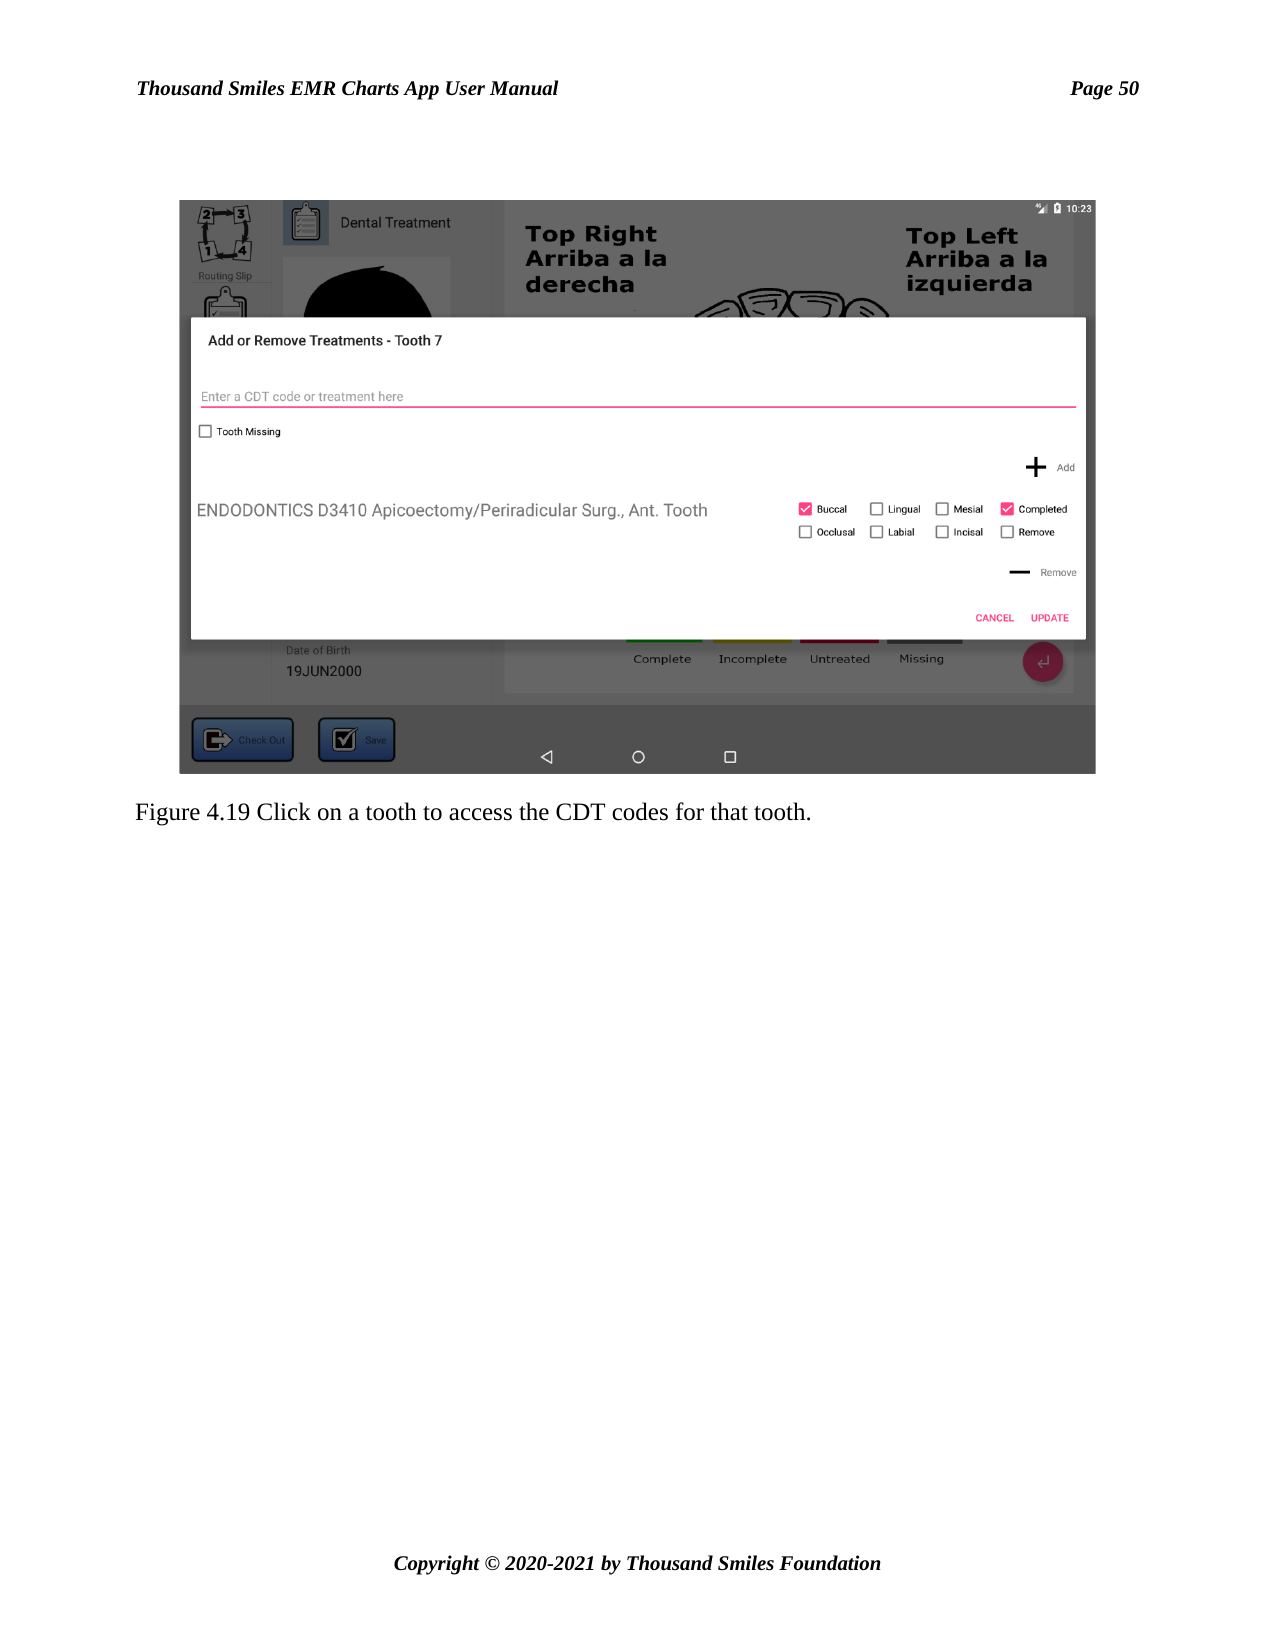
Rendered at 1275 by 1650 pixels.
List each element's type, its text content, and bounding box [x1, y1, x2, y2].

picture [179, 200, 1096, 774]
text Figure 4.19 Click on a tooth to access the CDT codes for that tooth. [135, 800, 1140, 825]
